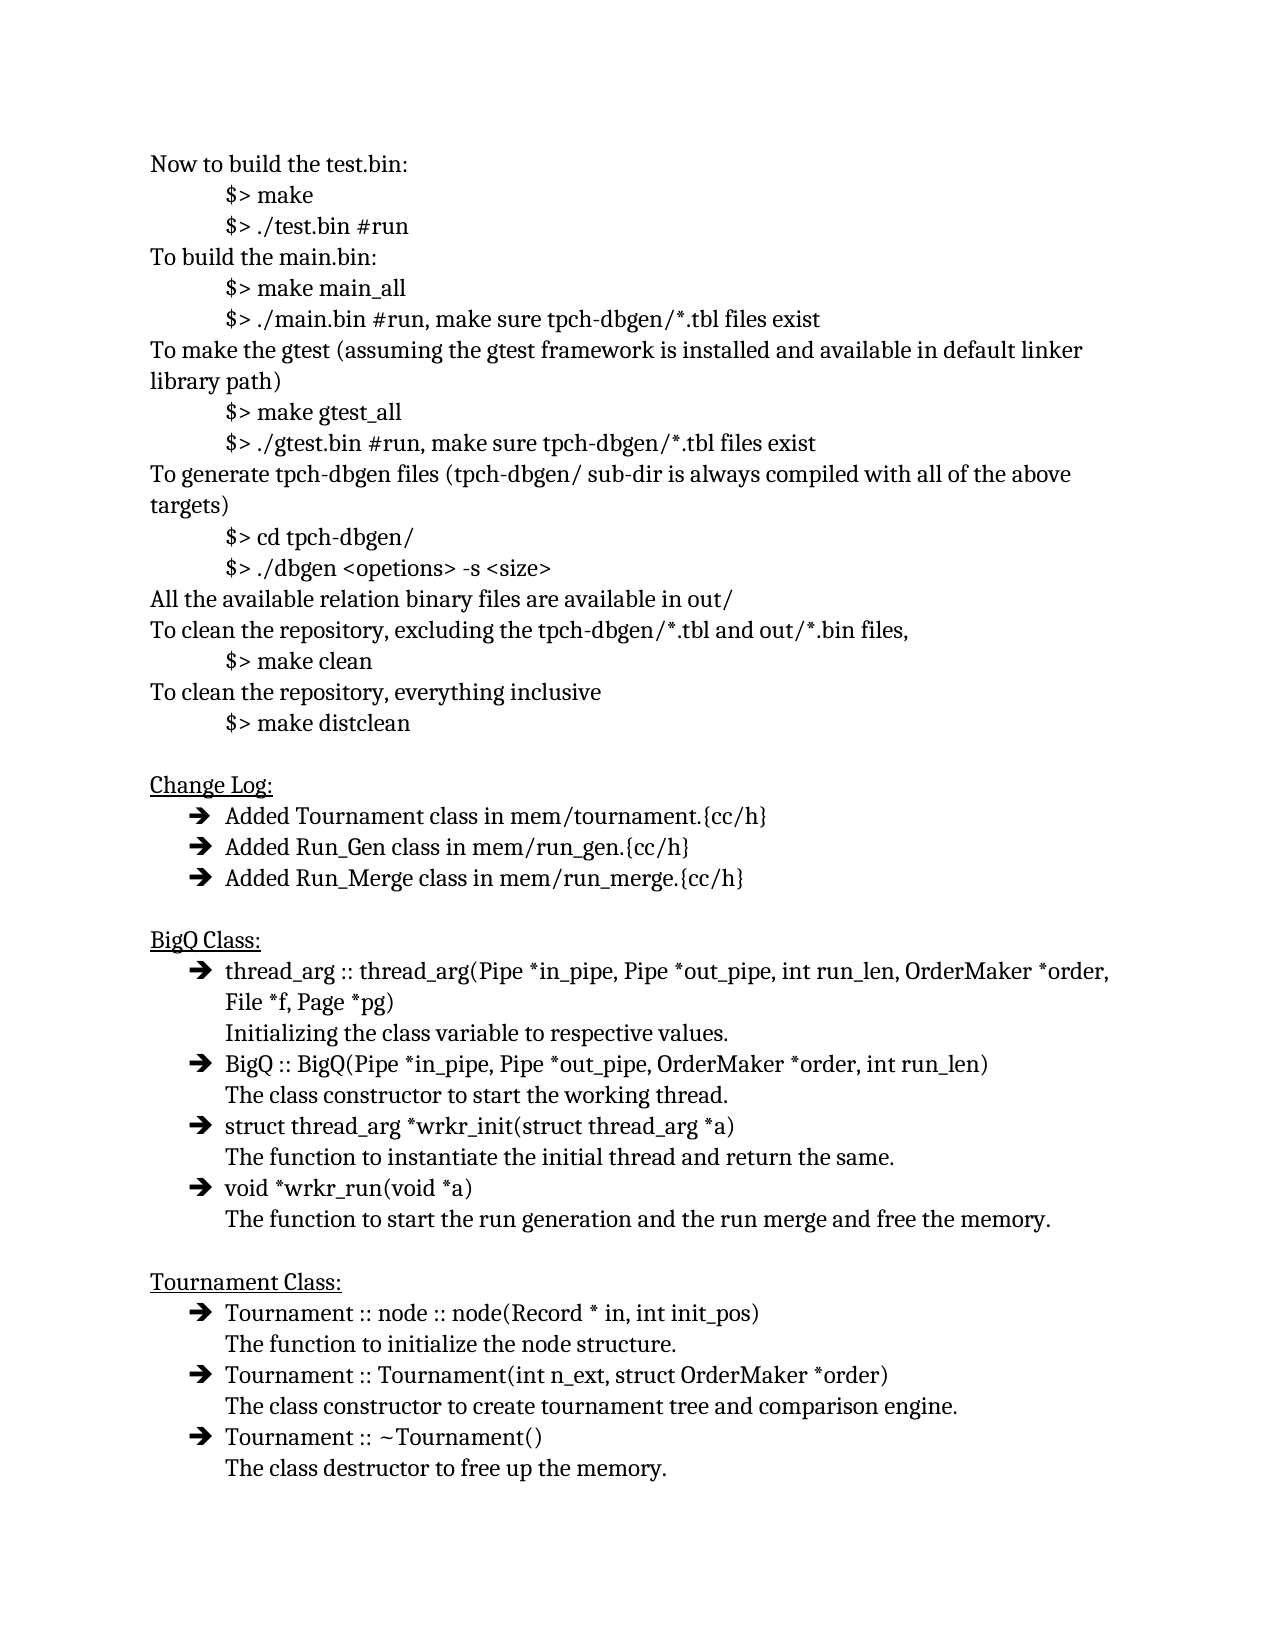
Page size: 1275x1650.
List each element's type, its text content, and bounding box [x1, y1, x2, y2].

text To clean the repository, everything inclusive [150, 678, 1125, 706]
list The function to start the run generation and the run merge and free the memory. [187, 1205, 1125, 1234]
list The class destructor to free up the memory. [187, 1454, 1125, 1482]
list $> make distclean [187, 709, 1125, 737]
text All the available relation binary files are available in out/ [150, 584, 1125, 613]
list thread_arg :: thread_arg(Pipe *in_pipe, Pipe *out_pipe, int run_len, OrderMaker *order, File *f, Page *pg) [187, 957, 1125, 1017]
list Tournament :: ~Tournament() [187, 1423, 1125, 1451]
text Tournament Class: [150, 1267, 1125, 1296]
text Now to build the test.bin: [150, 150, 1125, 179]
list BigQ :: BigQ(Pipe *in_pipe, Pipe *out_pipe, OrderMaker *order, int run_len) [187, 1050, 1125, 1079]
list Added Run_Gen class in mem/run_gen.{cc/h} [187, 833, 1125, 862]
list $> cd tpch-dbgen/ [187, 522, 1125, 551]
text To generate tpch-dbgen files (tpch-dbgen/ sub-dir is always compiled with all of the above targets) [150, 460, 1125, 520]
list void *wrkr_run(void *a) [187, 1174, 1125, 1203]
list Initializing the class variable to respective values. [187, 1019, 1125, 1048]
list $> ./test.bin #run [187, 212, 1125, 241]
text To build the main.bin: [150, 243, 1125, 272]
list $> ./main.bin #run, make sure tpch-dbgen/*.tbl files exist [187, 305, 1125, 334]
list Added Tournament class in mem/tournament.{cc/h} [187, 802, 1125, 831]
list $> make [187, 181, 1125, 210]
list $> make clean [187, 647, 1125, 675]
list struct thread_arg *wrkr_init(struct thread_arg *a) [187, 1112, 1125, 1141]
list Tournament :: Tournament(int n_ext, struct OrderMaker *order) [187, 1361, 1125, 1389]
text Change Log: [150, 771, 1125, 799]
text BigQ Class: [150, 926, 1125, 955]
list The class constructor to start the working thread. [187, 1081, 1125, 1110]
list The function to instantiate the initial thread and return the same. [187, 1143, 1125, 1172]
list Tournament :: node :: node(Record * in, int init_pos) [187, 1298, 1125, 1327]
list $> make gtest_all [187, 398, 1125, 427]
list $> make main_all [187, 274, 1125, 303]
text To clean the repository, excluding the tpch-dbgen/*.tbl and out/*.bin files, [150, 616, 1125, 644]
list The function to initialize the node structure. [187, 1329, 1125, 1358]
list $> ./gtest.bin #run, make sure tpch-dbgen/*.tbl files exist [187, 429, 1125, 458]
list $> ./dbgen <opetions> -s <size> [187, 553, 1125, 582]
list Added Run_Merge class in mem/run_merge.{cc/h} [187, 864, 1125, 893]
list The class constructor to create tournament tree and comparison engine. [187, 1392, 1125, 1420]
text To make the gtest (assuming the gtest framework is installed and available in default linker library path) [150, 336, 1125, 396]
